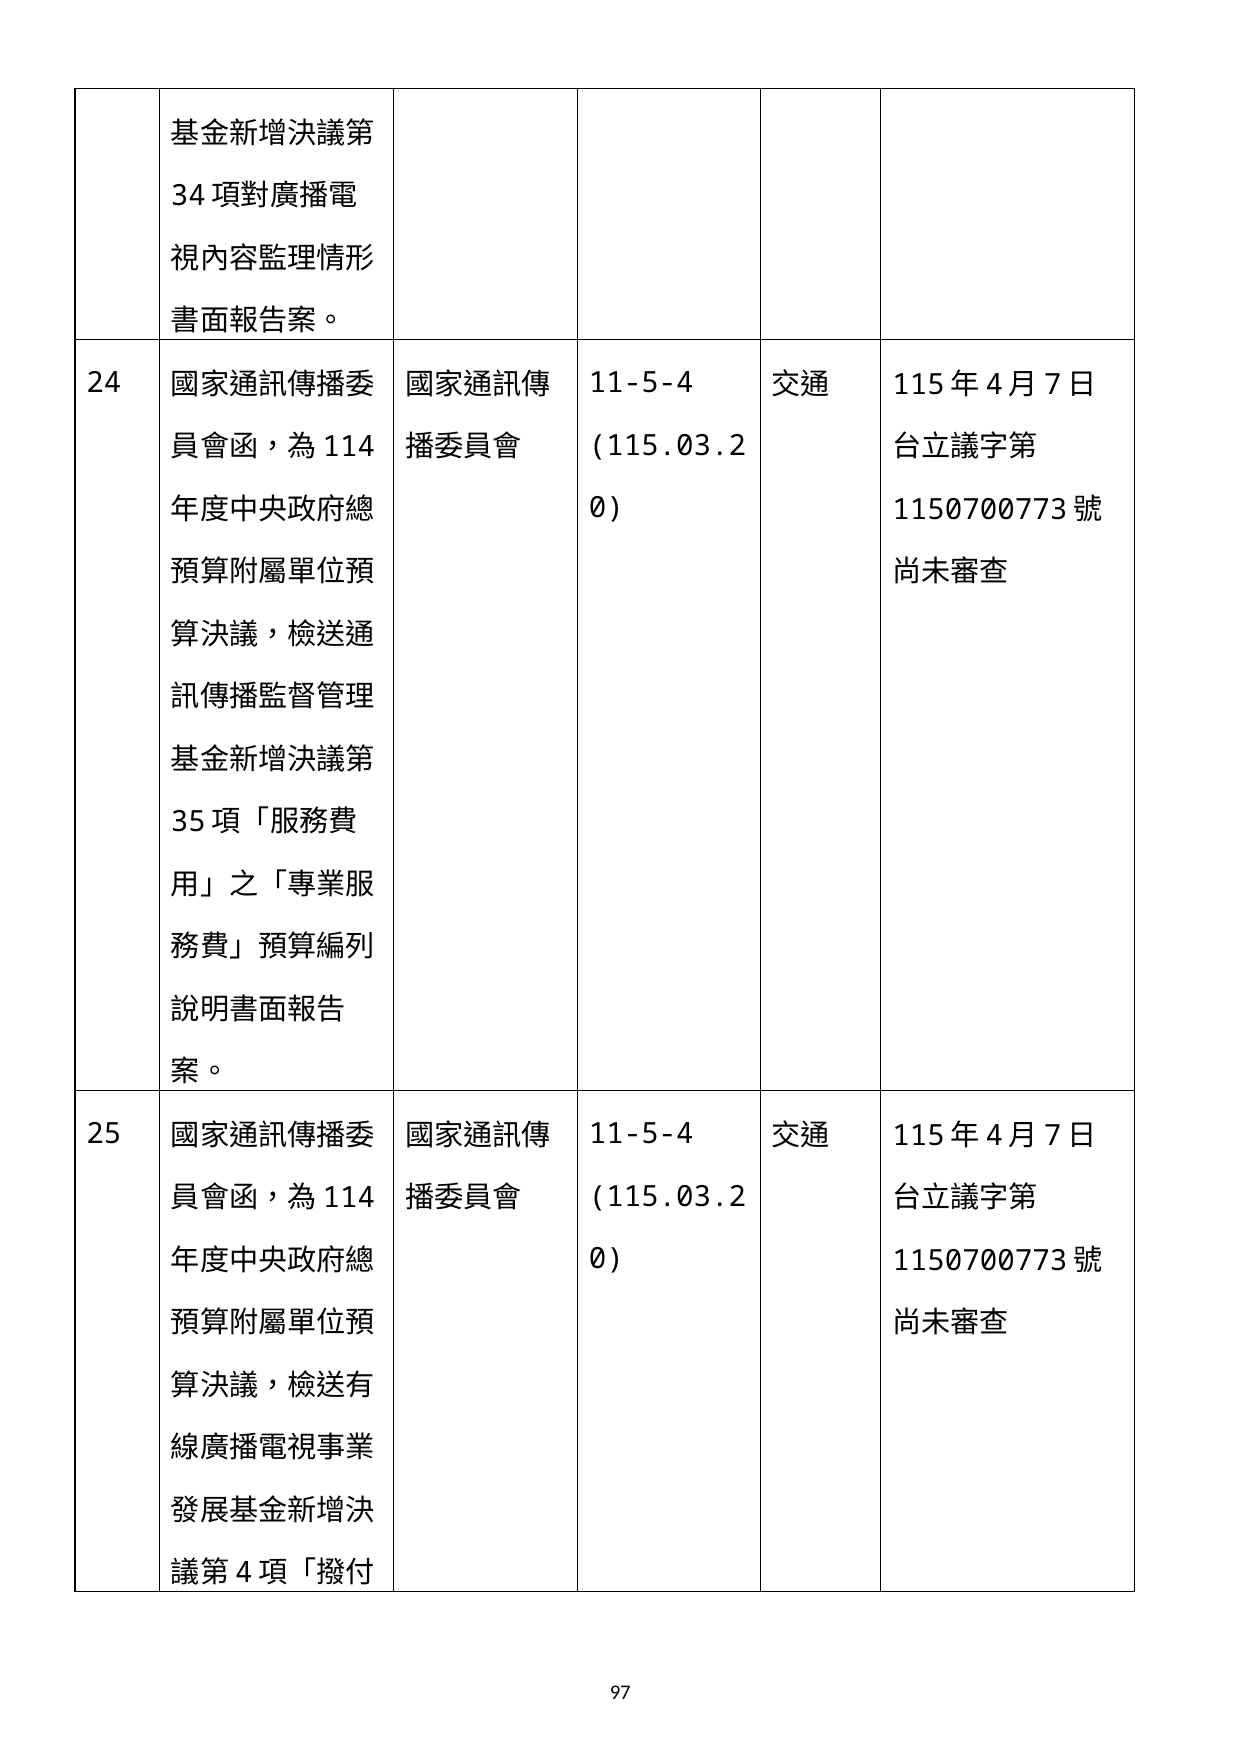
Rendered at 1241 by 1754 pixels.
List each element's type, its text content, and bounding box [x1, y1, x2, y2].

table_cell 11-5-4 (115.03.20) [578, 340, 760, 1090]
table_cell [76, 89, 159, 339]
table_cell 25 [76, 1091, 159, 1591]
table_cell [394, 89, 577, 339]
table_cell 115年4月7日 台立議字第1150700773號 尚未審查 [881, 1091, 1134, 1591]
table_cell 24 [76, 340, 159, 1090]
table_cell 國家通訊傳播委員會函，為114年度中央政府總預算附屬單位預算決議，檢送通訊傳播監督管理基金新增決議第35項「服務費用」之「專業服務費」預算編列說明書面報告案。 [160, 340, 393, 1090]
table_cell 11-5-4 (115.03.20) [578, 1091, 760, 1591]
table_cell 交通 [761, 1091, 880, 1591]
table_cell 基金新增決議第34項對廣播電視內容監理情形書面報告案。 [160, 89, 393, 339]
table_cell [881, 89, 1134, 339]
table_cell 交通 [761, 340, 880, 1090]
table_cell 115年4月7日 台立議字第1150700773號 尚未審查 [881, 340, 1134, 1090]
table_cell 國家通訊傳播委員會 [394, 1091, 577, 1591]
table_cell [578, 89, 760, 339]
table_cell 國家通訊傳播委員會 [394, 340, 577, 1090]
table_cell [761, 89, 880, 339]
table_cell 國家通訊傳播委員會函，為114年度中央政府總預算附屬單位預算決議，檢送有線廣播電視事業發展基金新增決議第4項「撥付 [160, 1091, 393, 1591]
